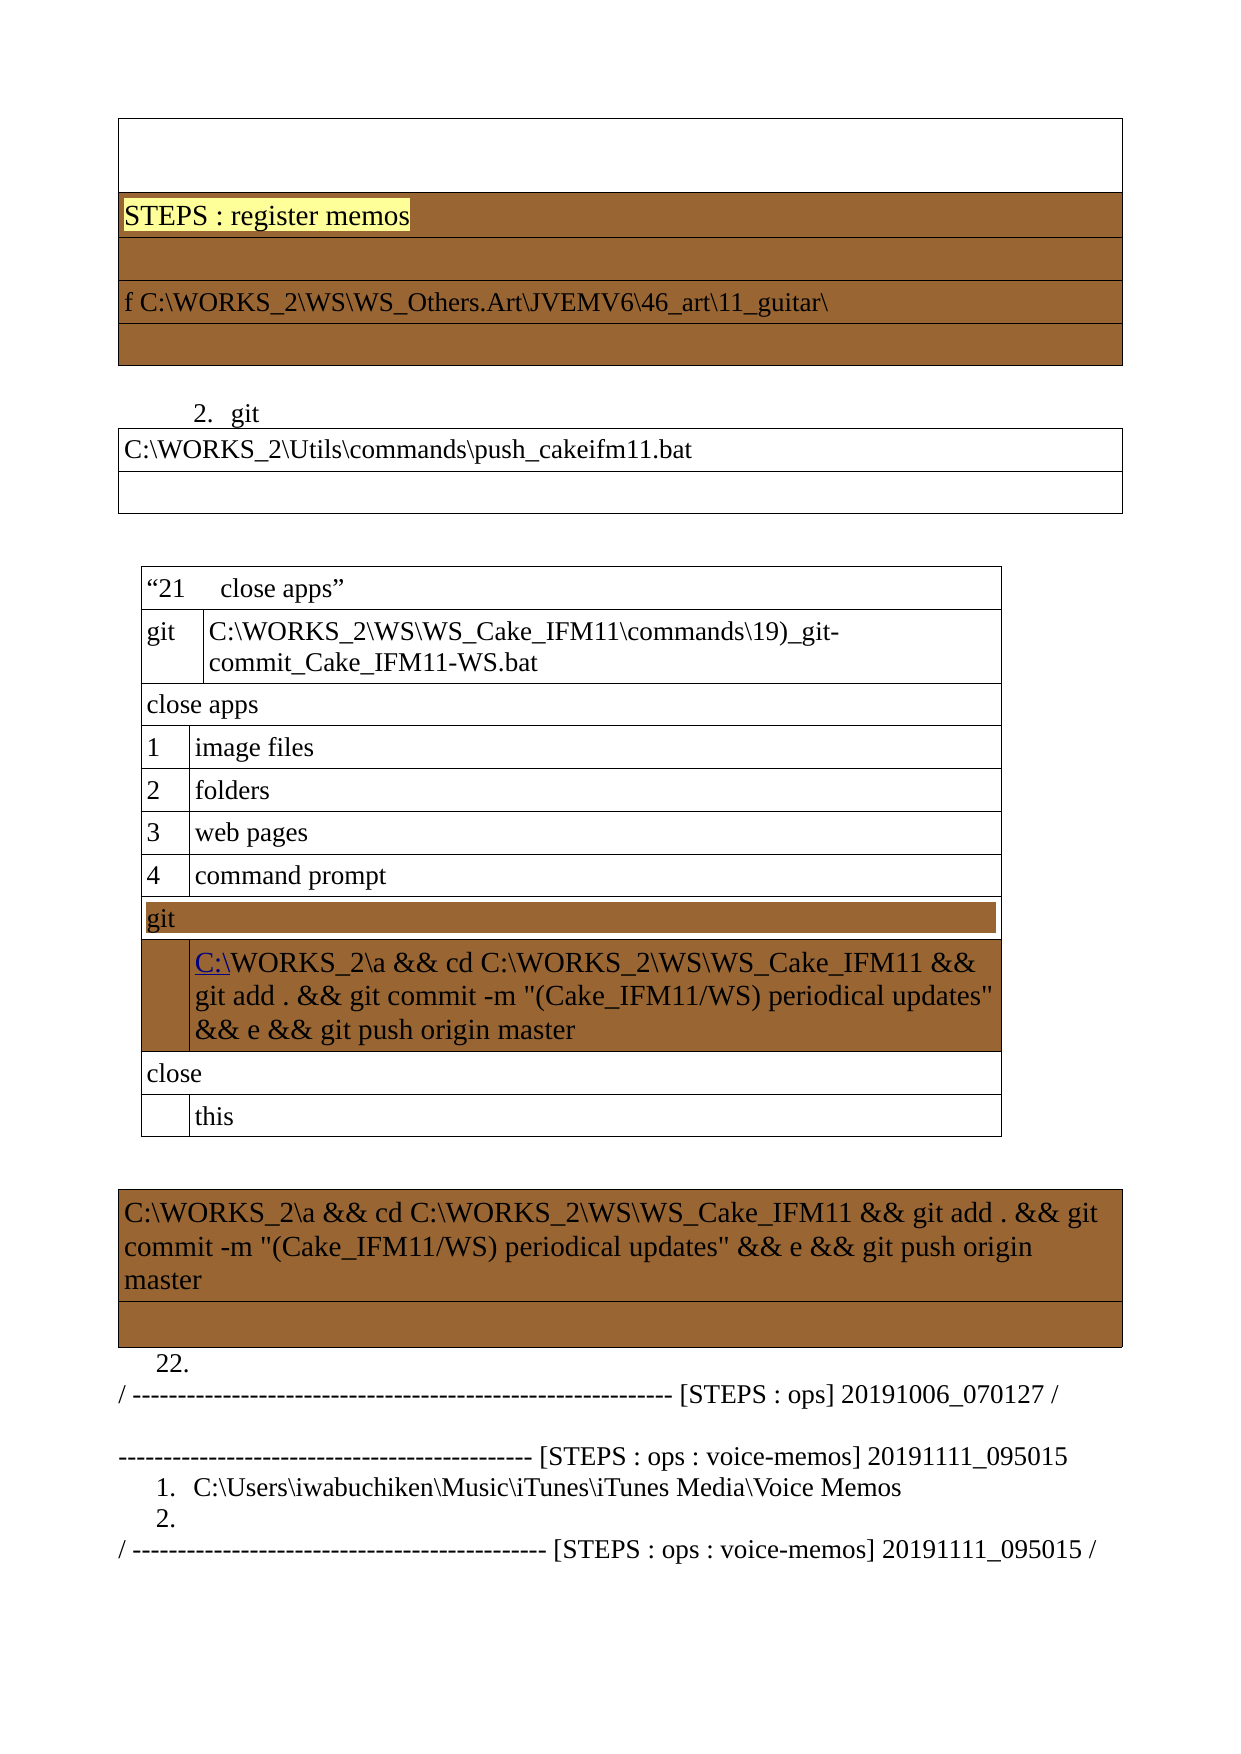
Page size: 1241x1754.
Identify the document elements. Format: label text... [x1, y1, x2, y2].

table_cell 4 [142, 855, 189, 896]
table_header C:\WORKS_2\Utils\commands\push_cakeifm11.bat [119, 429, 1122, 471]
table_cell close [142, 1052, 1001, 1094]
table_cell 1 [142, 726, 189, 768]
table_cell [119, 119, 1122, 192]
table_cell 3 [142, 812, 189, 853]
table_header C:\WORKS_2\a && cd C:\WORKS_2\WS\WS_Cake_IFM11 && git add . && git commit -m "(Cake_IFM11/WS) periodical updates" && e && git push origin master [119, 1190, 1122, 1301]
table_cell [119, 1302, 1122, 1347]
table_cell [119, 238, 1122, 280]
table_cell this [190, 1095, 1001, 1136]
table_cell folders [190, 769, 1001, 811]
table_cell C:\WORKS_2\a && cd C:\WORKS_2\WS\WS_Cake_IFM11 && git add . && git commit -m "(Cake_IFM11/WS) periodical updates" && e && git push origin master [190, 940, 1001, 1051]
text ---------------------------------------------- [STEPS : ops : voice-memos] 20191111_095015 [118, 1440, 1122, 1471]
table_header “21 close apps” [142, 567, 1001, 609]
table_cell STEPS : register memos [119, 193, 1122, 237]
list C:\Users\iwabuchiken\Music\iTunes\iTunes Media\Voice Memos [156, 1471, 1122, 1502]
table_cell 2 [142, 769, 189, 811]
list git [193, 397, 1122, 428]
table_cell f C:\WORKS_2\WS\WS_Others.Art\JVEMV6\46_art\11_guitar\ [119, 281, 1122, 323]
table_cell [142, 940, 189, 1051]
table_cell [142, 1095, 189, 1136]
table_cell web pages [190, 812, 1001, 853]
text / ---------------------------------------------- [STEPS : ops : voice-memos] 20191111_095015 / [118, 1533, 1122, 1565]
text / ------------------------------------------------------------ [STEPS : ops] 20191006_070127 / [118, 1378, 1122, 1409]
table_cell image files [190, 726, 1001, 768]
table_cell close apps [142, 684, 1001, 725]
table_cell [119, 472, 1122, 513]
table_cell git [142, 610, 203, 683]
table_cell git [142, 897, 1001, 939]
table_cell [119, 324, 1122, 365]
table_cell command prompt [190, 855, 1001, 896]
table_cell C:\WORKS_2\WS\WS_Cake_IFM11\commands\19)_git-commit_Cake_IFM11-WS.bat [204, 610, 1001, 683]
